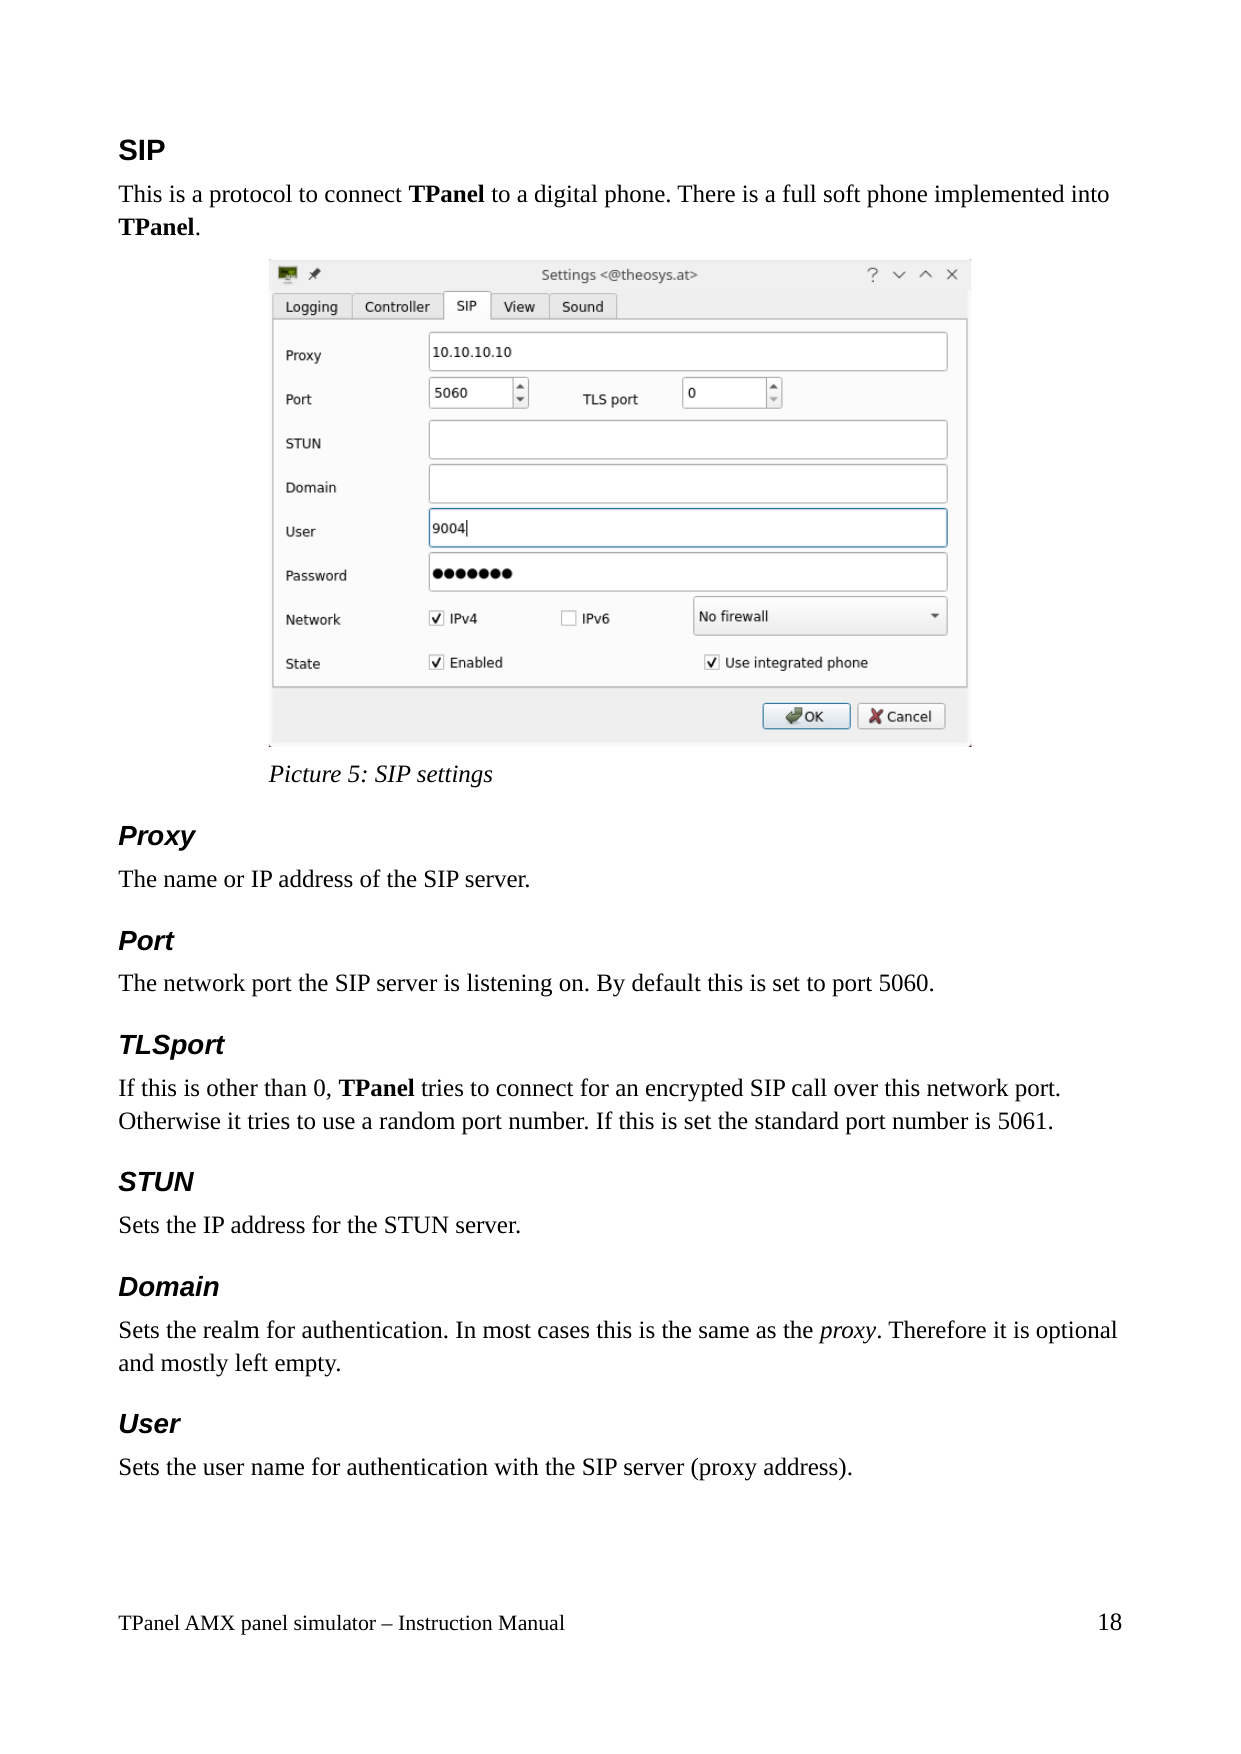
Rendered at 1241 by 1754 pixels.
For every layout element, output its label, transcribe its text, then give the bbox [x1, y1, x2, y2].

text The name or IP address of the SIP server. [118, 864, 1122, 892]
text Picture 5: SIP settings [269, 747, 971, 788]
subtitle Domain [118, 1270, 1122, 1302]
picture [268, 259, 972, 747]
text Sets the realm for authentication. In most cases this is the same as the proxy. Therefore it is optional and mostly left empty. [118, 1315, 1122, 1376]
subtitle Proxy [118, 747, 1122, 851]
text If this is other than 0, TPanel tries to connect for an encrypted SIP call over this network port. Otherwise it tries to use a random port number. If this is set the standard port number is 5061. [118, 1073, 1122, 1134]
text Sets the user name for authentication with the SIP server (proxy address). [118, 1452, 1122, 1481]
text This is a protocol to connect TPanel to a digital phone. There is a full soft phone implemented into TPanel. [118, 179, 1122, 241]
subtitle SIP [118, 133, 1122, 166]
subtitle User [118, 1408, 1122, 1440]
subtitle TLSport [118, 1028, 1122, 1060]
text The network port the SIP server is listening on. By default this is set to port 5060. [118, 968, 1122, 997]
text Sets the IP address for the STUN server. [118, 1210, 1122, 1239]
subtitle Port [118, 924, 1122, 956]
subtitle STUN [118, 1166, 1122, 1198]
